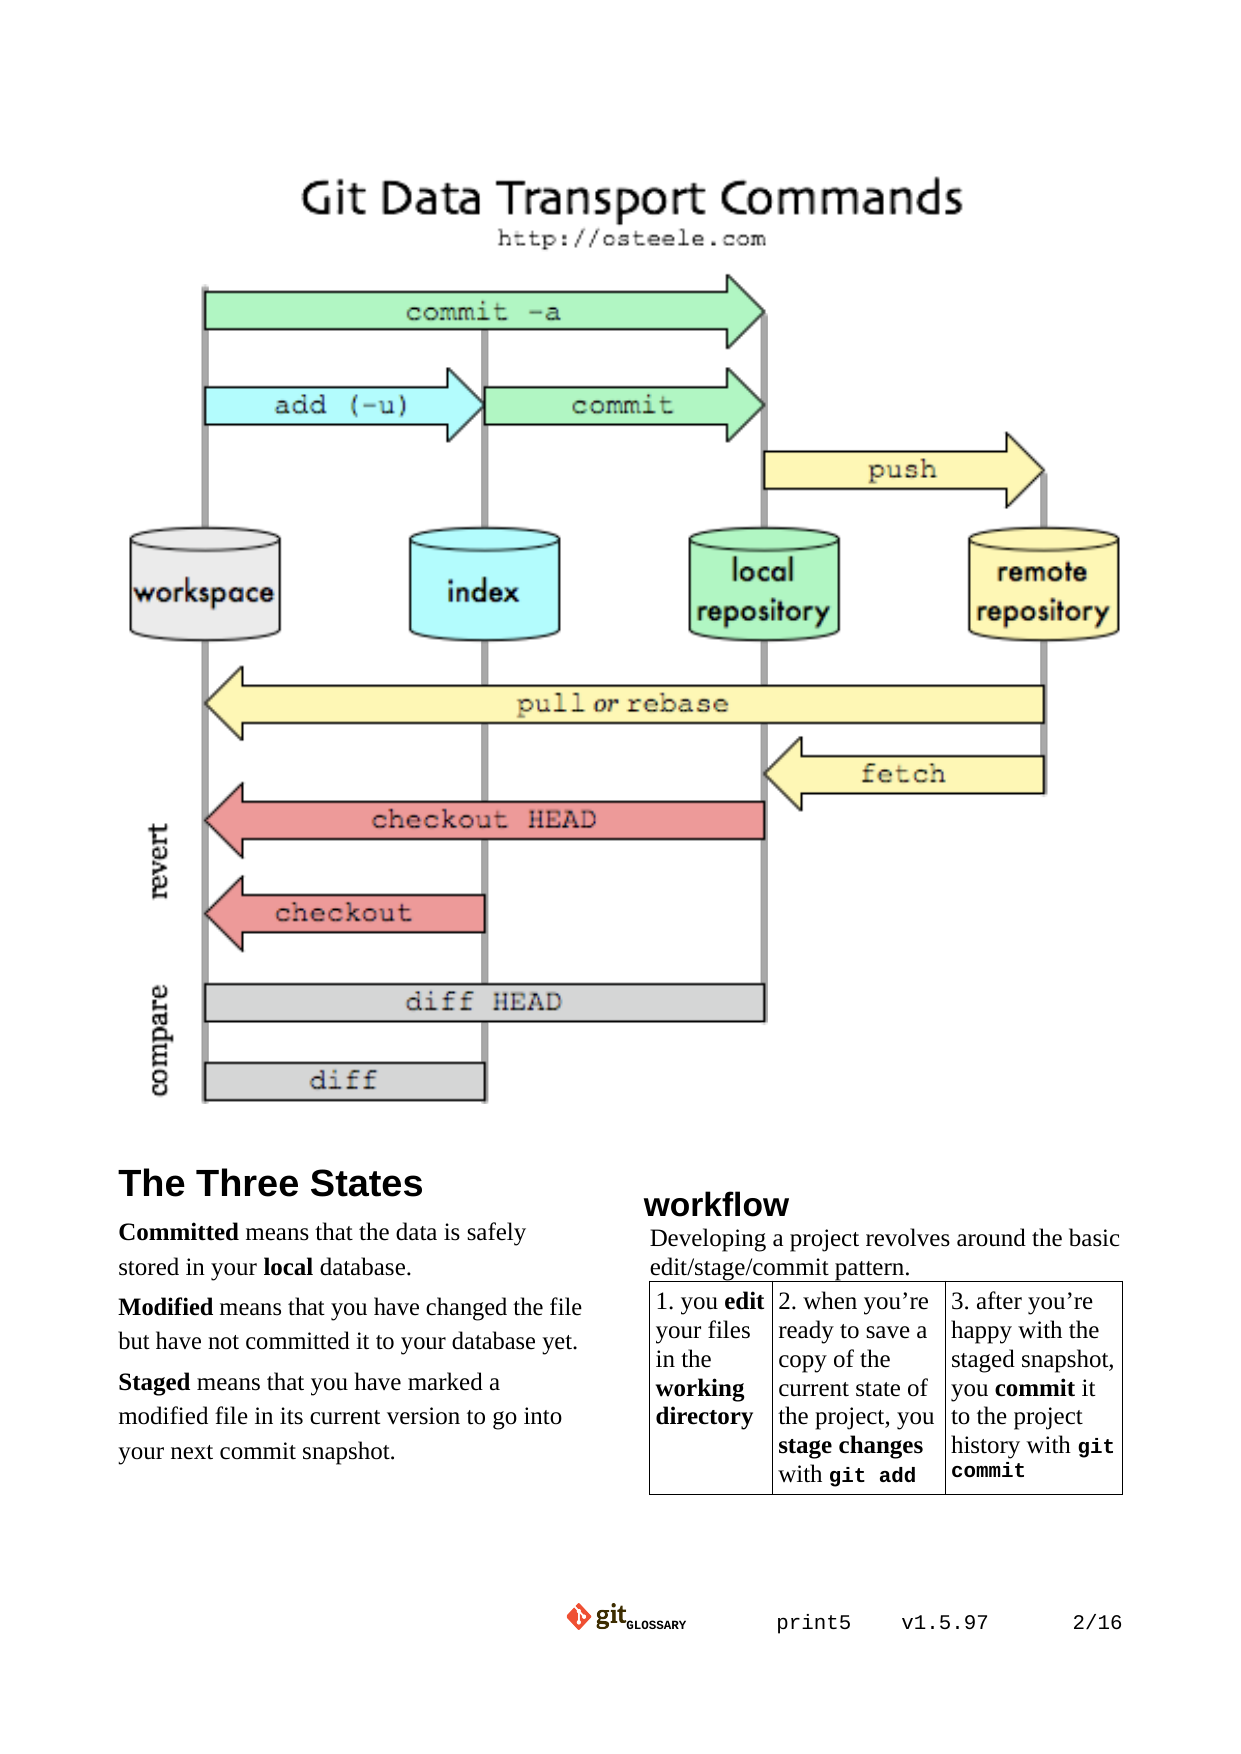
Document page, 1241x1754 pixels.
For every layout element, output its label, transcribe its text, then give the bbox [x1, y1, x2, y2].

table_header 3. after you’re happy with the staged snapshot, you commit it to the project history with git commit [946, 1282, 1122, 1494]
text Modified means that you have changed the file but have not committed it to your database yet. [118, 1292, 591, 1355]
subtitle The Three States [118, 1161, 591, 1204]
text Staged means that you have marked a modified file in its current version to go into your next commit snapshot. [118, 1367, 591, 1464]
subtitle workflow [644, 1184, 1122, 1223]
text Committed means that the data is safely stored in your local database. [118, 1217, 591, 1280]
picture [566, 1603, 627, 1630]
text Developing a project revolves around the basic edit/stage/commit pattern. [649, 1223, 1122, 1281]
table_header 2. when you’re ready to save a copy of the current state of the project, you stage changes with git add [773, 1282, 945, 1494]
table_header 1. you edit your files in the working directory [650, 1282, 772, 1494]
picture [126, 165, 1122, 1108]
